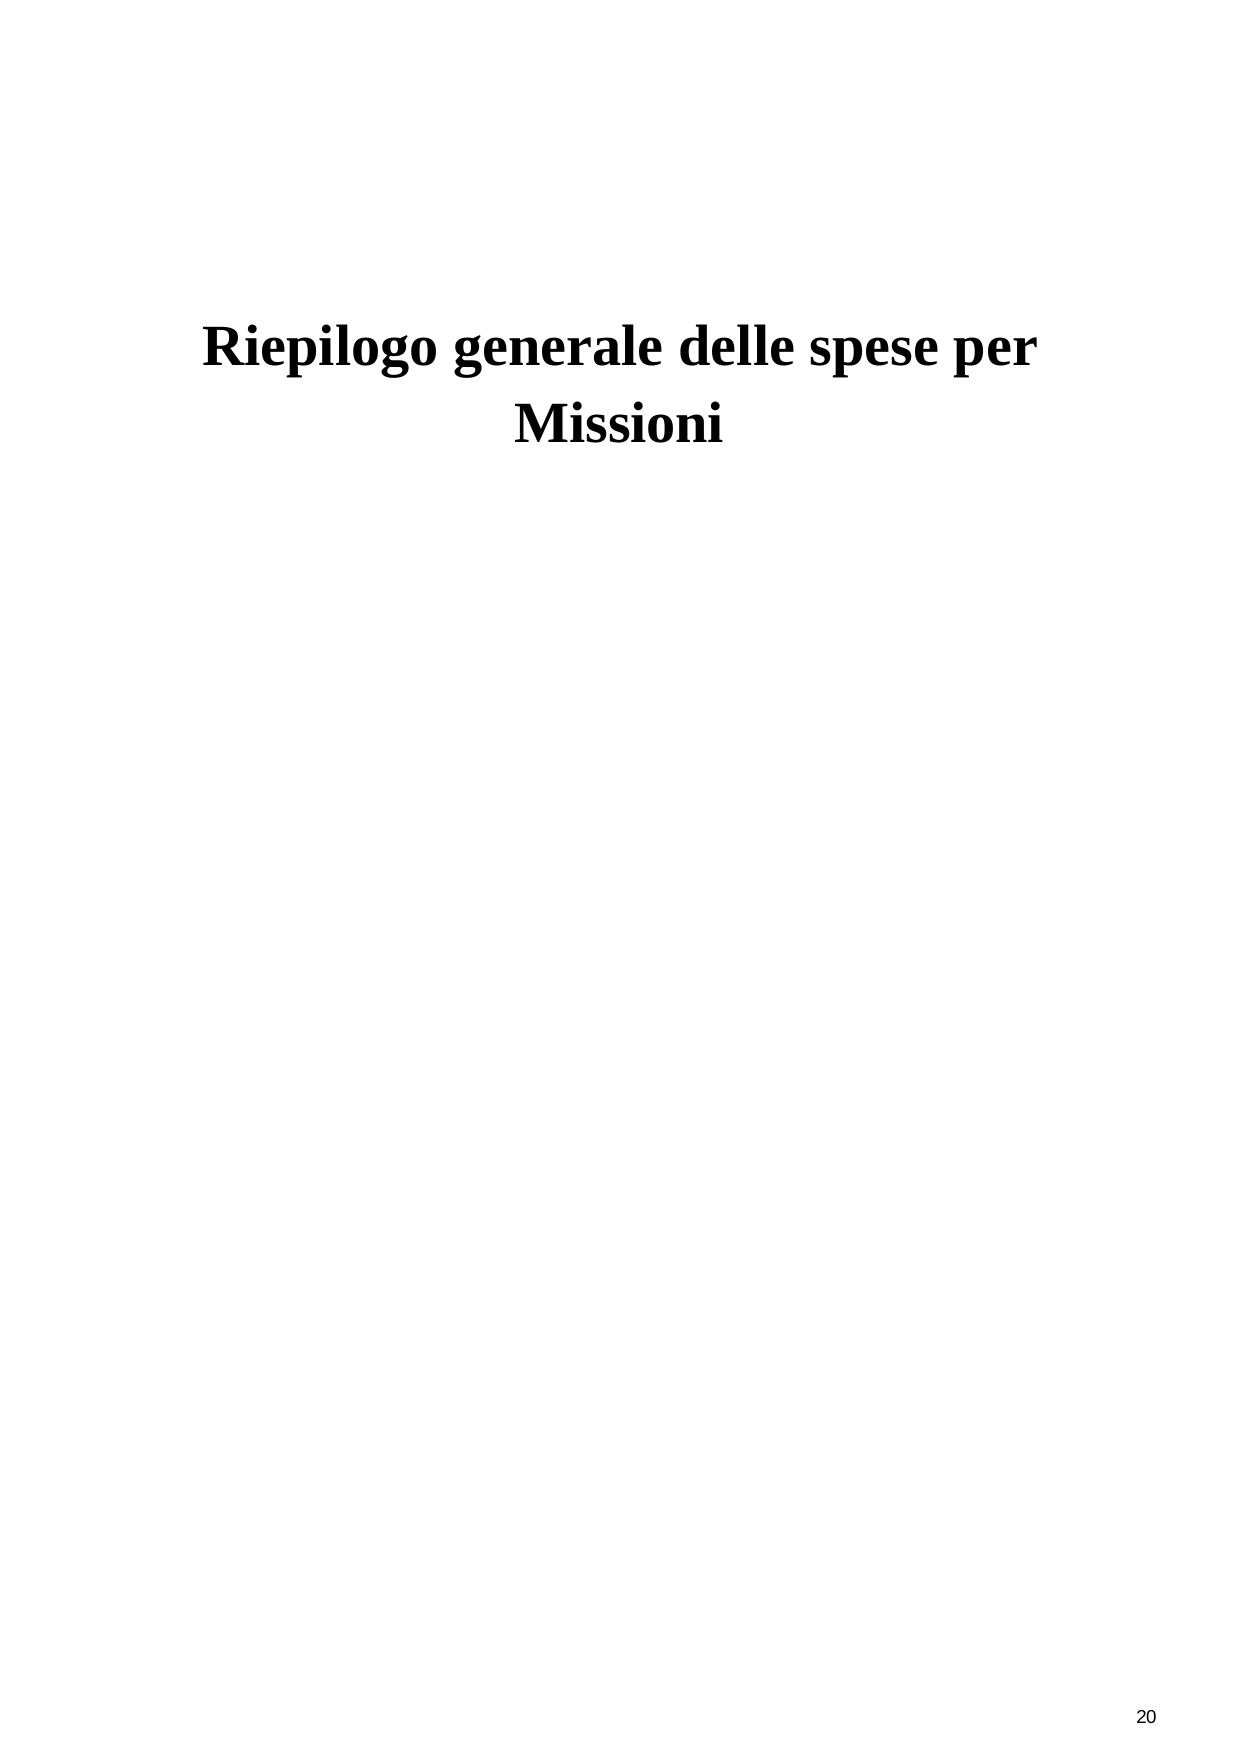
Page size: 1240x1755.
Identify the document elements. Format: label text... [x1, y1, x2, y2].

subtitle Riepilogo generale delle spese per Missioni [202, 310, 1062, 454]
